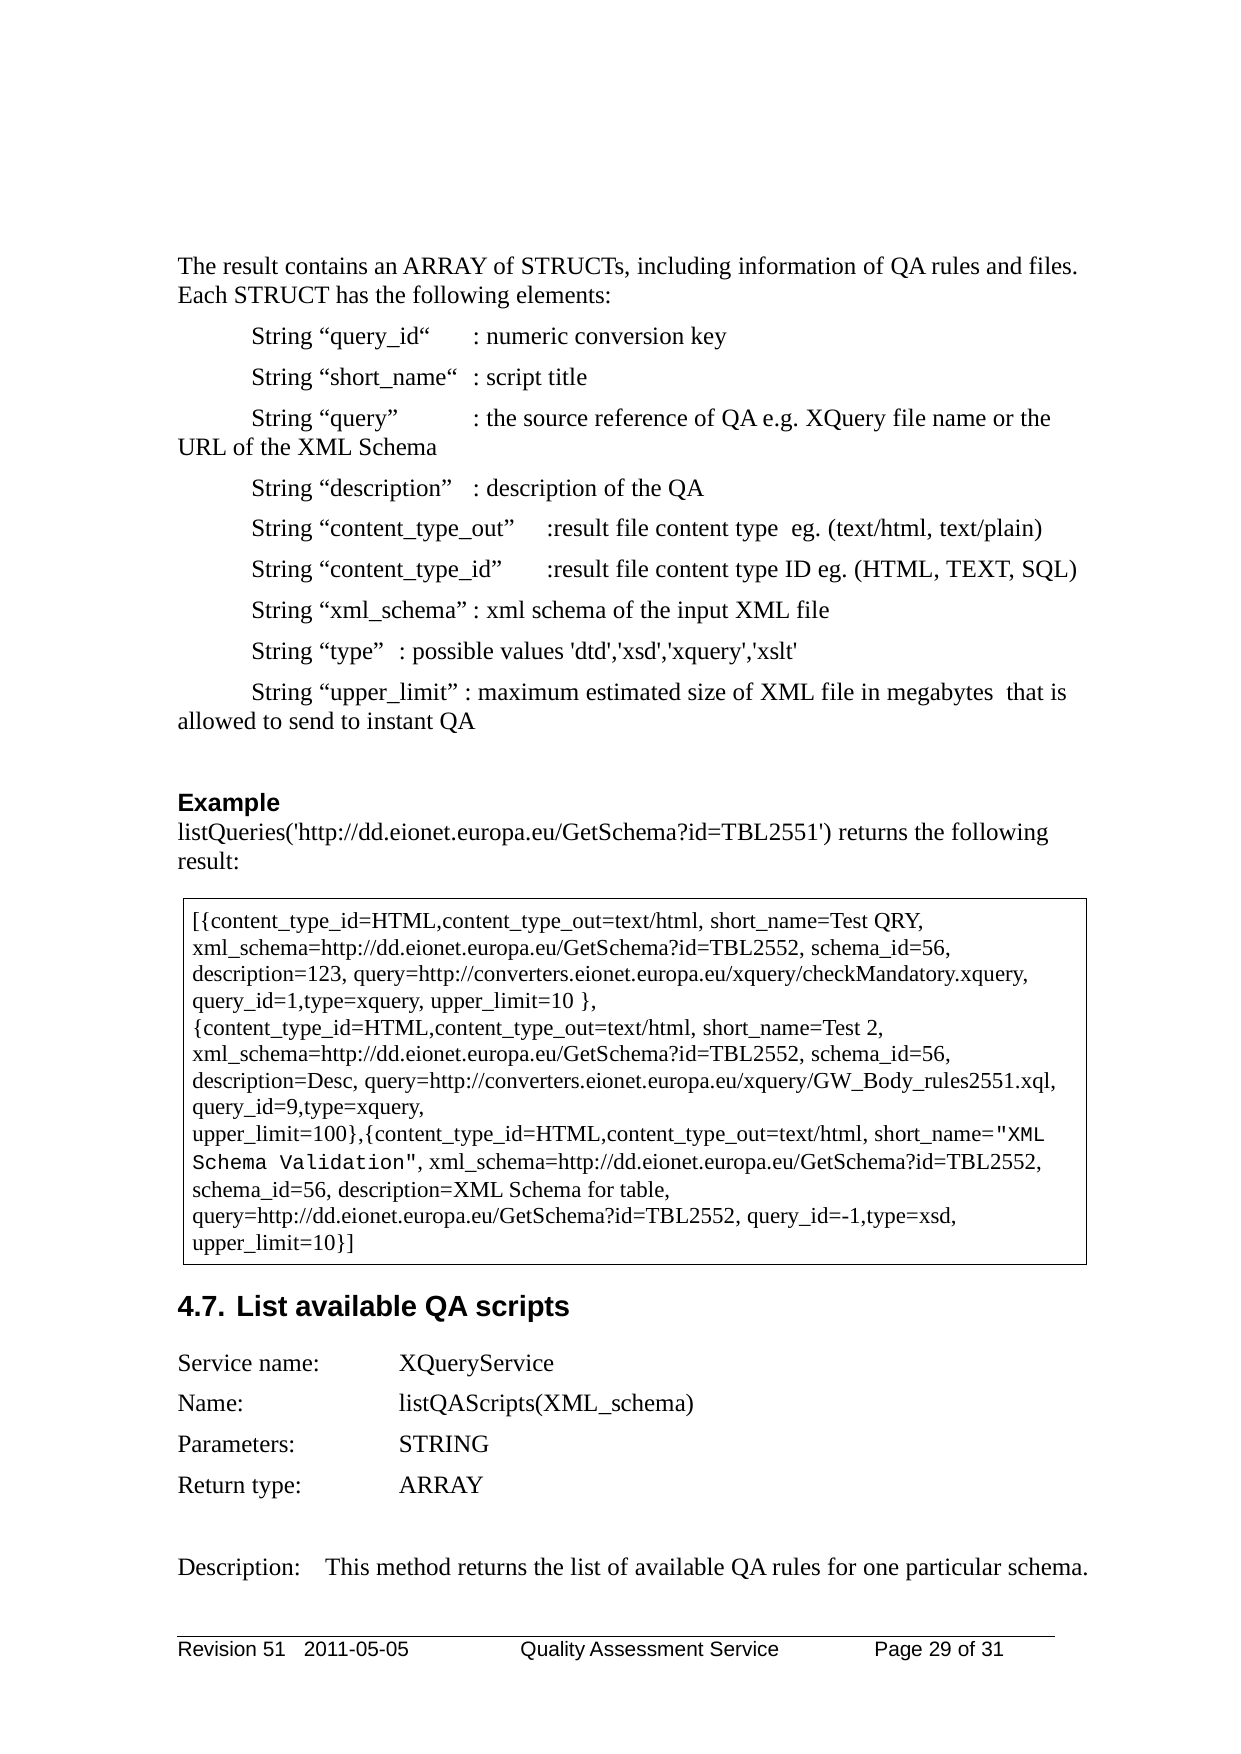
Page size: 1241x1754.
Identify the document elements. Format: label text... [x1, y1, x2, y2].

text String “xml_schema” : xml schema of the input XML file [177, 595, 1092, 624]
text String “query” : the source reference of QA e.g. XQuery file name or the URL of the XML Schema [177, 403, 1092, 461]
text [{content_type_id=HTML,content_type_out=text/html, short_name=Test QRY, xml_schema=http://dd.eionet.europa.eu/GetSchema?id=TBL2552, schema_id=56, description=123, query=http://converters.eionet.europa.eu/xquery/checkMandatory.xquery, query_id=1,type=xquery, upper_limit=10 }, {content_type_id=HTML,content_type_out=text/html, short_name=Test 2, xml_schema=http://dd.eionet.europa.eu/GetSchema?id=TBL2552, schema_id=56, description=Desc, query=http://converters.eionet.europa.eu/xquery/GW_Body_rules2551.xql, query_id=9,type=xquery, upper_limit=100},{content_type_id=HTML,content_type_out=text/html, short_name="XML Schema Validation", xml_schema=http://dd.eionet.europa.eu/GetSchema?id=TBL2552, schema_id=56, description=XML Schema for table, query=http://dd.eionet.europa.eu/GetSchema?id=TBL2552, query_id=-1,type=xsd, upper_limit=10}] [184, 899, 1086, 1264]
text String “type” : possible values 'dtd','xsd','xquery','xslt' [177, 636, 1092, 665]
text Name: listQAScripts(XML_schema) [177, 1388, 1092, 1417]
text String “query_id“ : numeric conversion key [177, 321, 1092, 350]
text String “content_type_out” :result file content type eg. (text/html, text/plain) [177, 513, 1092, 542]
text Return type: ARRAY [177, 1470, 1092, 1499]
text String “description” : description of the QA [177, 472, 1092, 502]
text String “content_type_id” :result file content type ID eg. (HTML, TEXT, SQL) [177, 554, 1092, 583]
text listQueries('http://dd.eionet.europa.eu/GetSchema?id=TBL2551') returns the following result: [177, 816, 1092, 874]
text String “short_name“ : script title [177, 362, 1092, 391]
subtitle List available QA scripts [177, 1289, 1092, 1323]
text The result contains an ARRAY of STRUCTs, including information of QA rules and files. Each STRUCT has the following elements: [177, 251, 1092, 309]
text Description: This method returns the list of available QA rules for one particular schema. [177, 1552, 1092, 1581]
text String “upper_limit” : maximum estimated size of XML file in megabytes that is allowed to send to instant QA [177, 677, 1092, 735]
text Parameters: STRING [177, 1429, 1092, 1458]
text Service name: XQueryService [177, 1347, 1092, 1376]
subtitle Example [177, 787, 1092, 816]
